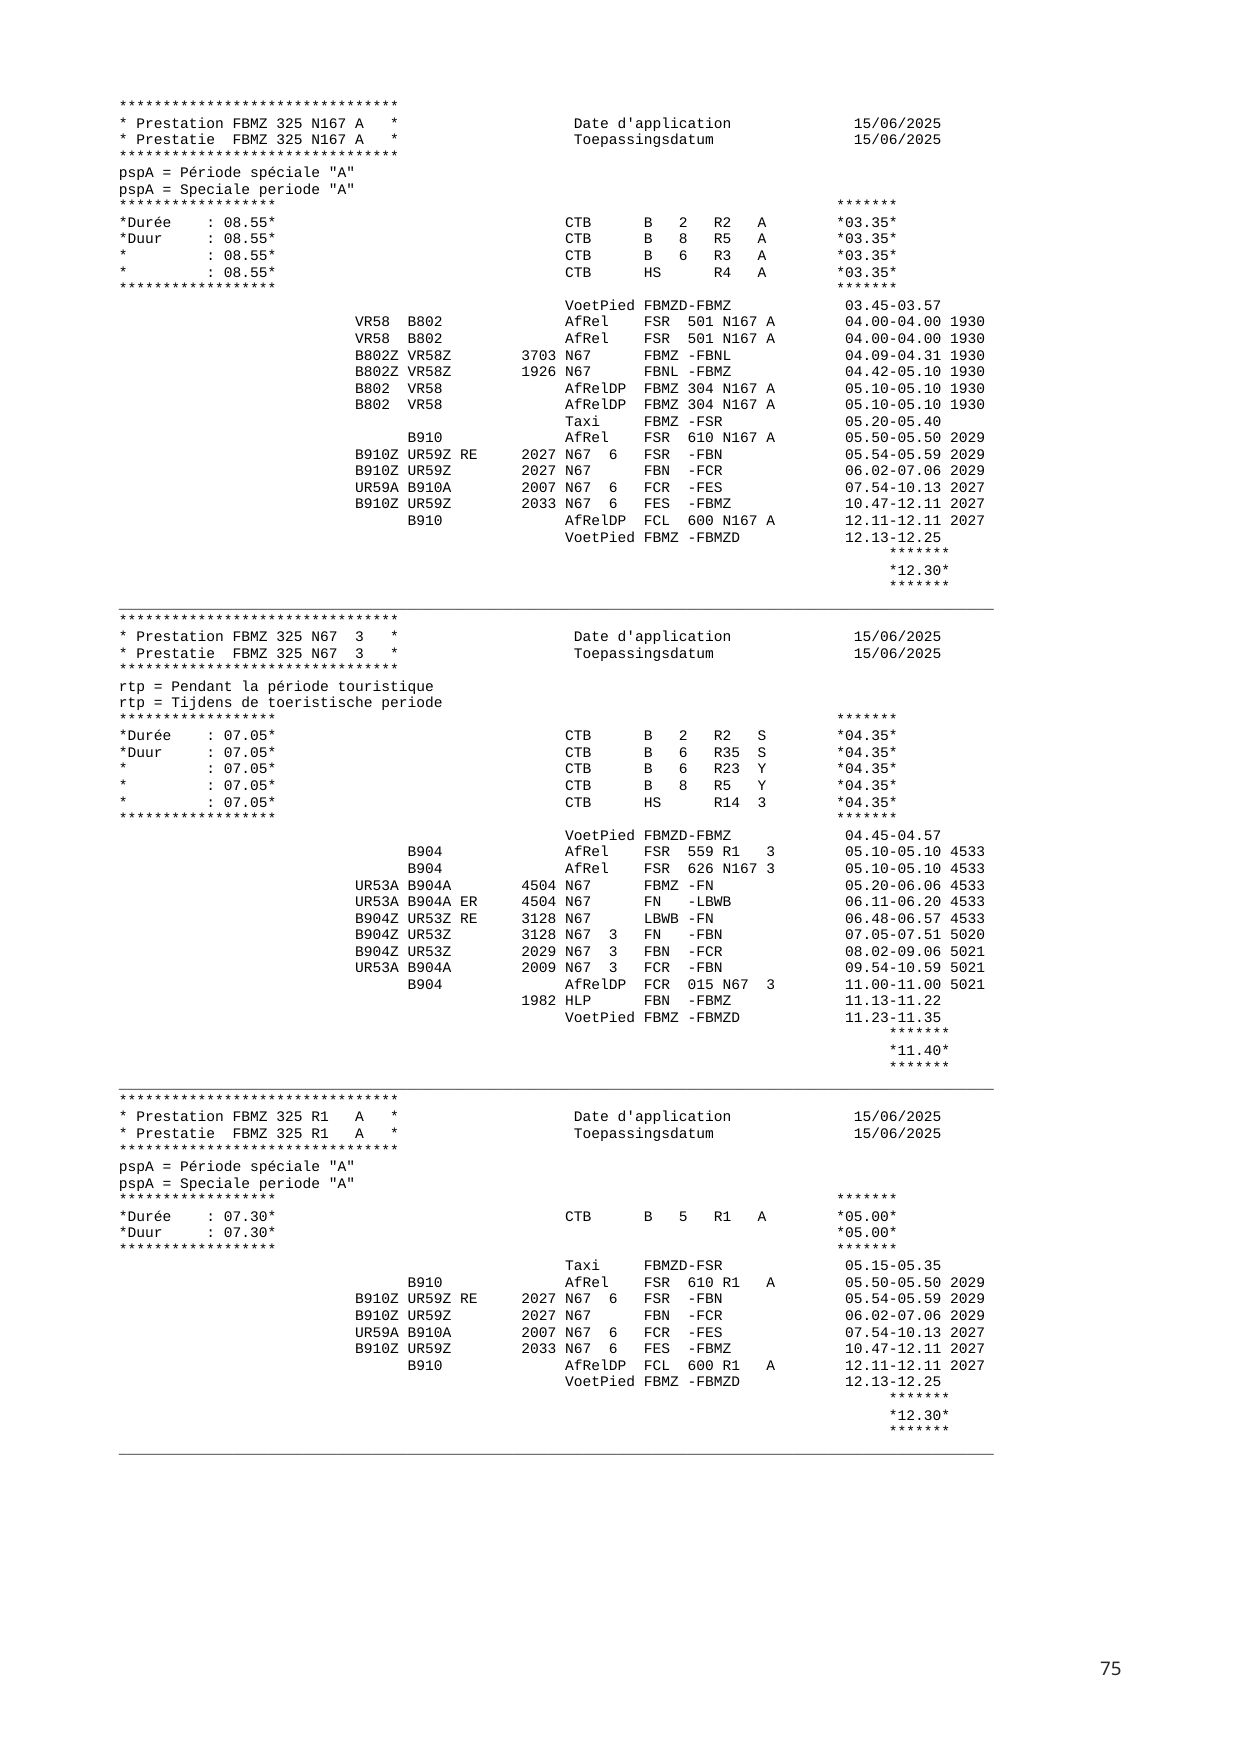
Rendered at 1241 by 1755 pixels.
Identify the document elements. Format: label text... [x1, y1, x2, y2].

text ******************************** * Prestation FBMZ 325 N167 A * Date d'application 15/06/2025 * Prestatie FBMZ 325 N167 A * Toepassingsdatum 15/06/2025 ******************************** pspA = Période spéciale "A" pspA = Speciale periode "A" ****************** ******* *Durée : 08.55* CTB B 2 R2 A *03.35* *Duur : 08.55* CTB B 8 R5 A *03.35* * : 08.55* CTB B 6 R3 A *03.35* * : 08.55* CTB HS R4 A *03.35* ****************** ******* VoetPied FBMZD-FBMZ 03.45-03.57 VR58 B802 AfRel FSR 501 N167 A 04.00-04.00 1930 VR58 B802 AfRel FSR 501 N167 A 04.00-04.00 1930 B802Z VR58Z 3703 N67 FBMZ -FBNL 04.09-04.31 1930 B802Z VR58Z 1926 N67 FBNL -FBMZ 04.42-05.10 1930 B802 VR58 AfRelDP FBMZ 304 N167 A 05.10-05.10 1930 B802 VR58 AfRelDP FBMZ 304 N167 A 05.10-05.10 1930 Taxi FBMZ -FSR 05.20-05.40 B910 AfRel FSR 610 N167 A 05.50-05.50 2029 B910Z UR59Z RE 2027 N67 6 FSR -FBN 05.54-05.59 2029 B910Z UR59Z 2027 N67 FBN -FCR 06.02-07.06 2029 UR59A B910A 2007 N67 6 FCR -FES 07.54-10.13 2027 B910Z UR59Z 2033 N67 6 FES -FBMZ 10.47-12.11 2027 B910 AfRelDP FCL 600 N167 A 12.11-12.11 2027 VoetPied FBMZ -FBMZD 12.13-12.25 ******* *12.30* ******* ____________________________________________________________________________________________________ [119, 99, 1122, 613]
text ******************************** * Prestation FBMZ 325 N67 3 * Date d'application 15/06/2025 * Prestatie FBMZ 325 N67 3 * Toepassingsdatum 15/06/2025 ******************************** rtp = Pendant la période touristique rtp = Tijdens de toeristische periode ****************** ******* *Durée : 07.05* CTB B 2 R2 S *04.35* *Duur : 07.05* CTB B 6 R35 S *04.35* * : 07.05* CTB B 6 R23 Y *04.35* * : 07.05* CTB B 8 R5 Y *04.35* * : 07.05* CTB HS R14 3 *04.35* ****************** ******* VoetPied FBMZD-FBMZ 04.45-04.57 B904 AfRel FSR 559 R1 3 05.10-05.10 4533 B904 AfRel FSR 626 N167 3 05.10-05.10 4533 UR53A B904A 4504 N67 FBMZ -FN 05.20-06.06 4533 UR53A B904A ER 4504 N67 FN -LBWB 06.11-06.20 4533 B904Z UR53Z RE 3128 N67 LBWB -FN 06.48-06.57 4533 B904Z UR53Z 3128 N67 3 FN -FBN 07.05-07.51 5020 B904Z UR53Z 2029 N67 3 FBN -FCR 08.02-09.06 5021 UR53A B904A 2009 N67 3 FCR -FBN 09.54-10.59 5021 B904 AfRelDP FCR 015 N67 3 11.00-11.00 5021 1982 HLP FBN -FBMZ 11.13-11.22 VoetPied FBMZ -FBMZD 11.23-11.35 ******* *11.40* ******* ____________________________________________________________________________________________________ [119, 613, 1122, 1093]
text ******************************** * Prestation FBMZ 325 R1 A * Date d'application 15/06/2025 * Prestatie FBMZ 325 R1 A * Toepassingsdatum 15/06/2025 ******************************** pspA = Période spéciale "A" pspA = Speciale periode "A" ****************** ******* *Durée : 07.30* CTB B 5 R1 A *05.00* *Duur : 07.30* *05.00* ****************** ******* Taxi FBMZD-FSR 05.15-05.35 B910 AfRel FSR 610 R1 A 05.50-05.50 2029 B910Z UR59Z RE 2027 N67 6 FSR -FBN 05.54-05.59 2029 B910Z UR59Z 2027 N67 FBN -FCR 06.02-07.06 2029 UR59A B910A 2007 N67 6 FCR -FES 07.54-10.13 2027 B910Z UR59Z 2033 N67 6 FES -FBMZ 10.47-12.11 2027 B910 AfRelDP FCL 600 R1 A 12.11-12.11 2027 VoetPied FBMZ -FBMZD 12.13-12.25 ******* *12.30* ******* ____________________________________________________________________________________________________ [119, 1093, 1122, 1457]
